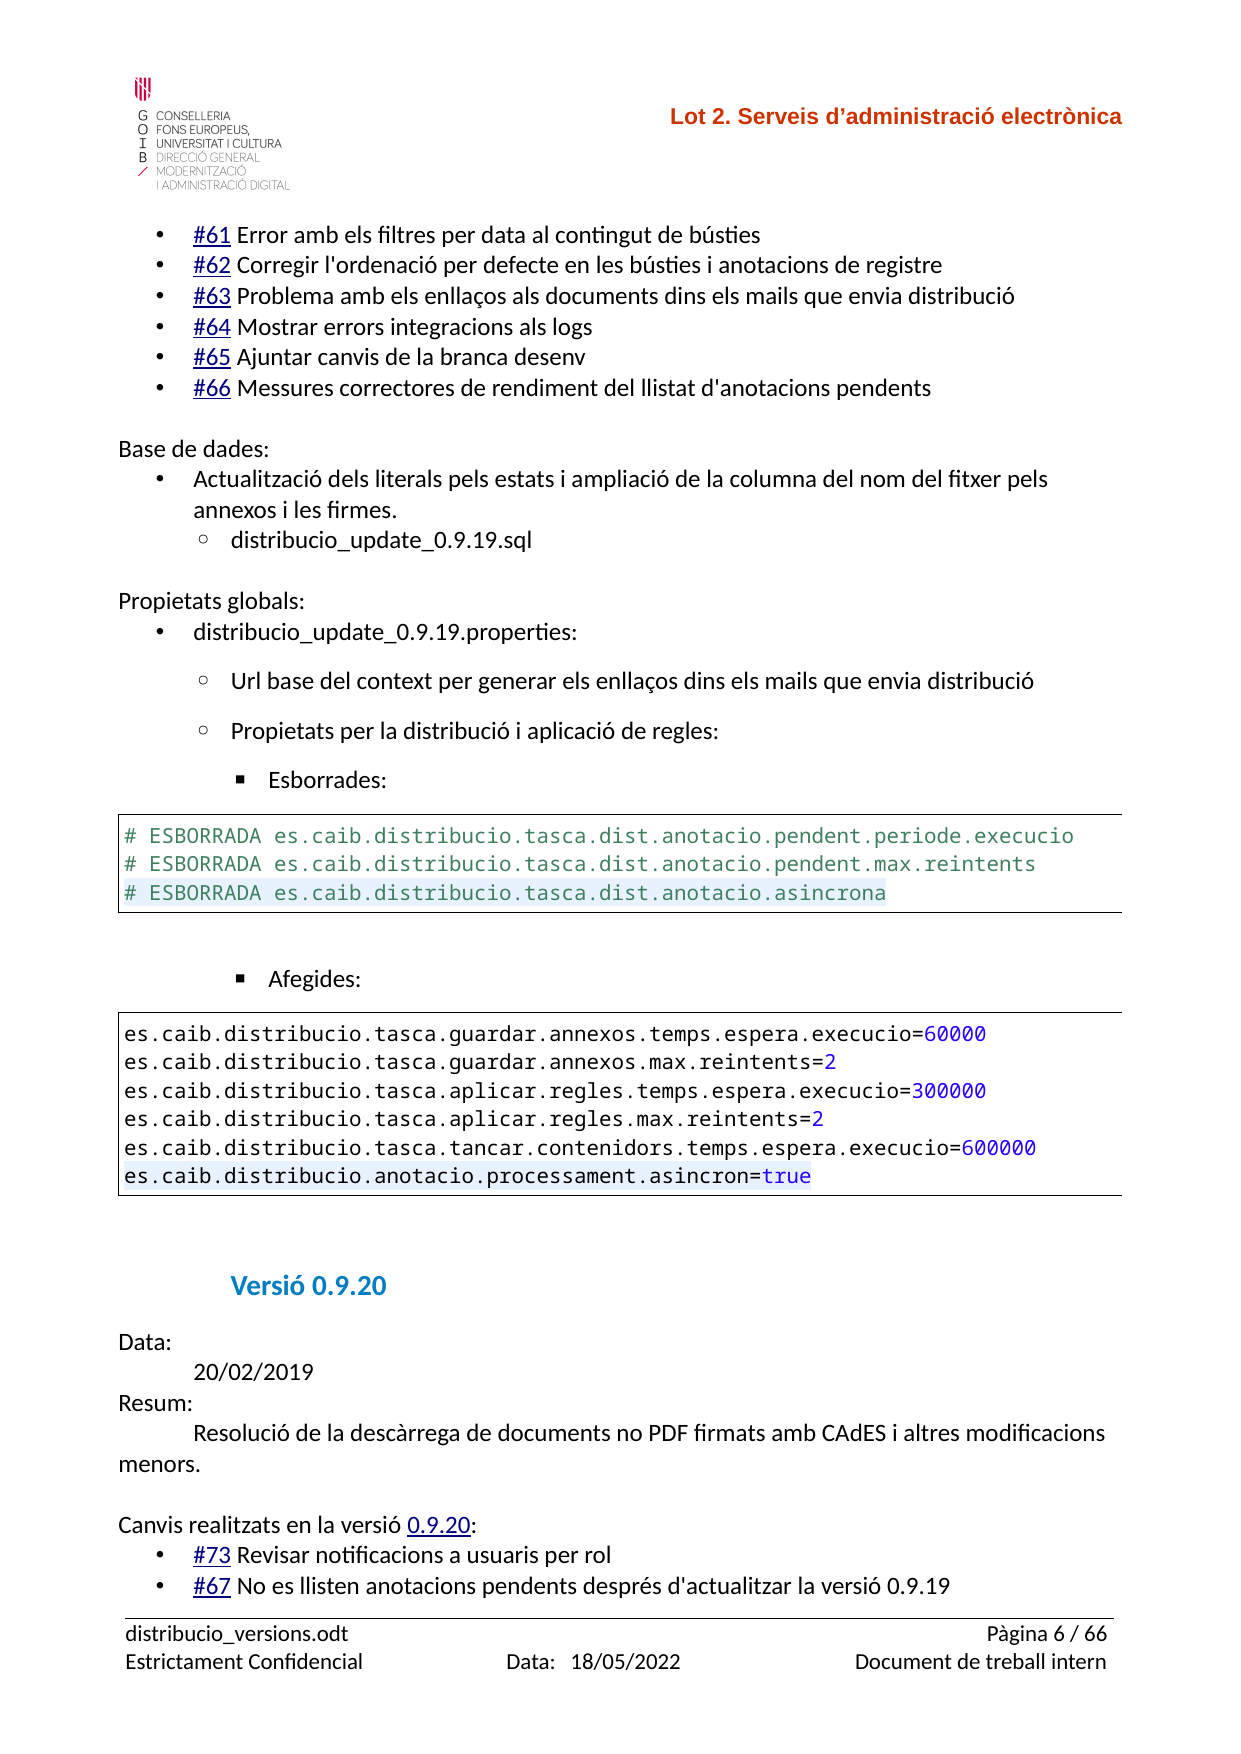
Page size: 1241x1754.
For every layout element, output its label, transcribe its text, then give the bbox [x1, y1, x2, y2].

list #67 No es llisten anotacions pendents després d'actualitzar la versió 0.9.19 [156, 1570, 1122, 1601]
text Canvis realitzats en la versió 0.9.20: [118, 1509, 1122, 1539]
list distribucio_update_0.9.19.sql [193, 524, 1122, 555]
list #63 Problema amb els enllaços als documents dins els mails que envia distribució [156, 280, 1122, 311]
list distribucio_update_0.9.19.properties: [156, 616, 1122, 646]
table_header # ESBORRADA es.caib.distribucio.tasca.dist.anotacio.pendent.periode.execucio # ESBORRADA es.caib.distribucio.tasca.dist.anotacio.pendent.max.reintents # ESBORRADA es.caib.distribucio.tasca.dist.anotacio.asincrona [119, 815, 1122, 912]
text Resolució de la descàrrega de documents no PDF firmats amb CAdES i altres modificacions menors. [118, 1417, 1122, 1478]
list #66 Messures correctores de rendiment del llistat d'anotacions pendents [156, 372, 1122, 402]
list Esborrades: [231, 765, 1122, 795]
text Resum: [118, 1387, 1122, 1417]
subtitle Versió 0.9.20 [153, 1267, 1122, 1302]
list #62 Corregir l'ordenació per defecte en les bústies i anotacions de registre [156, 250, 1122, 280]
text 20/02/2019 [118, 1356, 1122, 1387]
list Actualització dels literals pels estats i ampliació de la columna del nom del fitxer pels annexos i les firmes. [156, 463, 1122, 524]
list Url base del context per generar els enllaços dins els mails que envia distribució [193, 666, 1122, 696]
list #64 Mostrar errors integracions als logs [156, 311, 1122, 341]
text Data: [118, 1326, 1122, 1356]
picture [126, 70, 299, 197]
list Afegides: [231, 963, 1122, 993]
table_header es.caib.distribucio.tasca.guardar.annexos.temps.espera.execucio=60000 es.caib.distribucio.tasca.guardar.annexos.max.reintents=2 es.caib.distribucio.tasca.aplicar.regles.temps.espera.execucio=300000 es.caib.distribucio.tasca.aplicar.regles.max.reintents=2 es.caib.distribucio.tasca.tancar.contenidors.temps.espera.execucio=600000 es.caib.distribucio.anotacio.processament.asincron=true [119, 1013, 1122, 1195]
list #73 Revisar notificacions a usuaris per rol [156, 1539, 1122, 1570]
text Propietats globals: [118, 585, 1122, 616]
list #61 Error amb els filtres per data al contingut de bústies [156, 219, 1122, 250]
list #65 Ajuntar canvis de la branca desenv [156, 341, 1122, 372]
text Base de dades: [118, 433, 1122, 463]
list Propietats per la distribució i aplicació de regles: [193, 715, 1122, 746]
